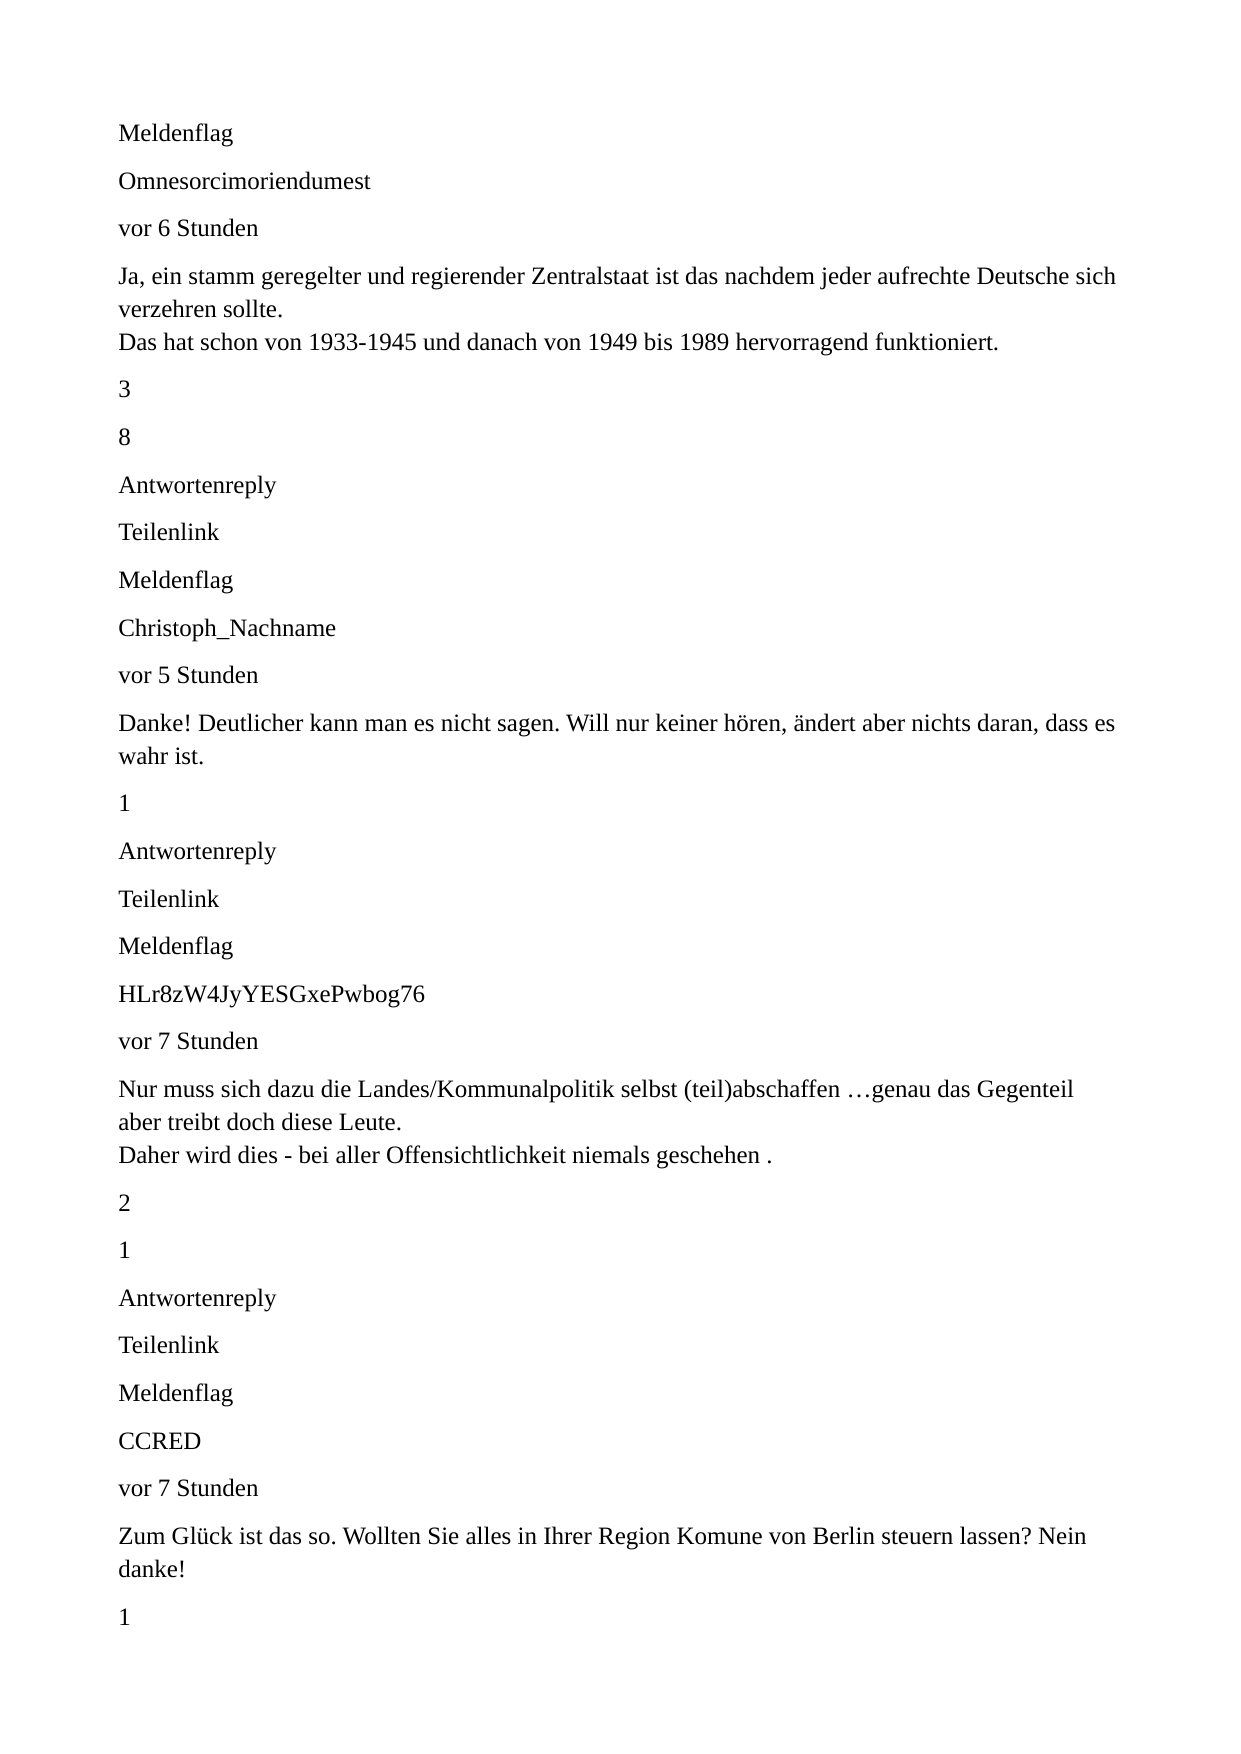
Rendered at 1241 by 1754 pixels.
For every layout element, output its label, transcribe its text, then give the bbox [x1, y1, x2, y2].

text 2 [118, 1188, 1122, 1216]
text Meldenflag [118, 565, 1122, 594]
text Meldenflag [118, 1378, 1122, 1407]
text Teilenlink [118, 517, 1122, 546]
text Antwortenreply [118, 1283, 1122, 1312]
text 1 [118, 1235, 1122, 1264]
text Antwortenreply [118, 470, 1122, 498]
text Teilenlink [118, 884, 1122, 912]
text vor 7 Stunden [118, 1473, 1122, 1502]
text Meldenflag [118, 931, 1122, 960]
text 1 [118, 788, 1122, 817]
text vor 5 Stunden [118, 660, 1122, 689]
text 3 [118, 374, 1122, 403]
text Antwortenreply [118, 836, 1122, 865]
text Nur muss sich dazu die Landes/Kommunalpolitik selbst (teil)abschaffen …genau das Gegenteil aber treibt doch diese Leute. Daher wird dies - bei aller Offensichtlichkeit niemals geschehen . [118, 1074, 1122, 1169]
text HLr8zW4JyYESGxePwbog76 [118, 979, 1122, 1008]
text CCRED [118, 1426, 1122, 1454]
text Omnesorcimoriendumest [118, 166, 1122, 194]
text vor 7 Stunden [118, 1026, 1122, 1055]
text Ja, ein stamm geregelter und regierender Zentralstaat ist das nachdem jeder aufrechte Deutsche sich verzehren sollte. Das hat schon von 1933-1945 und danach von 1949 bis 1989 hervorragend funktioniert. [118, 261, 1122, 356]
text 1 [118, 1602, 1122, 1630]
text Meldenflag [118, 118, 1122, 147]
text Danke! Deutlicher kann man es nicht sagen. Will nur keiner hören, ändert aber nichts daran, dass es wahr ist. [118, 708, 1122, 769]
text Zum Glück ist das so. Wollten Sie alles in Ihrer Region Komune von Berlin steuern lassen? Nein danke! [118, 1521, 1122, 1583]
text Teilenlink [118, 1331, 1122, 1359]
text 8 [118, 422, 1122, 451]
text Christoph_Nachname [118, 613, 1122, 641]
text vor 6 Stunden [118, 213, 1122, 242]
